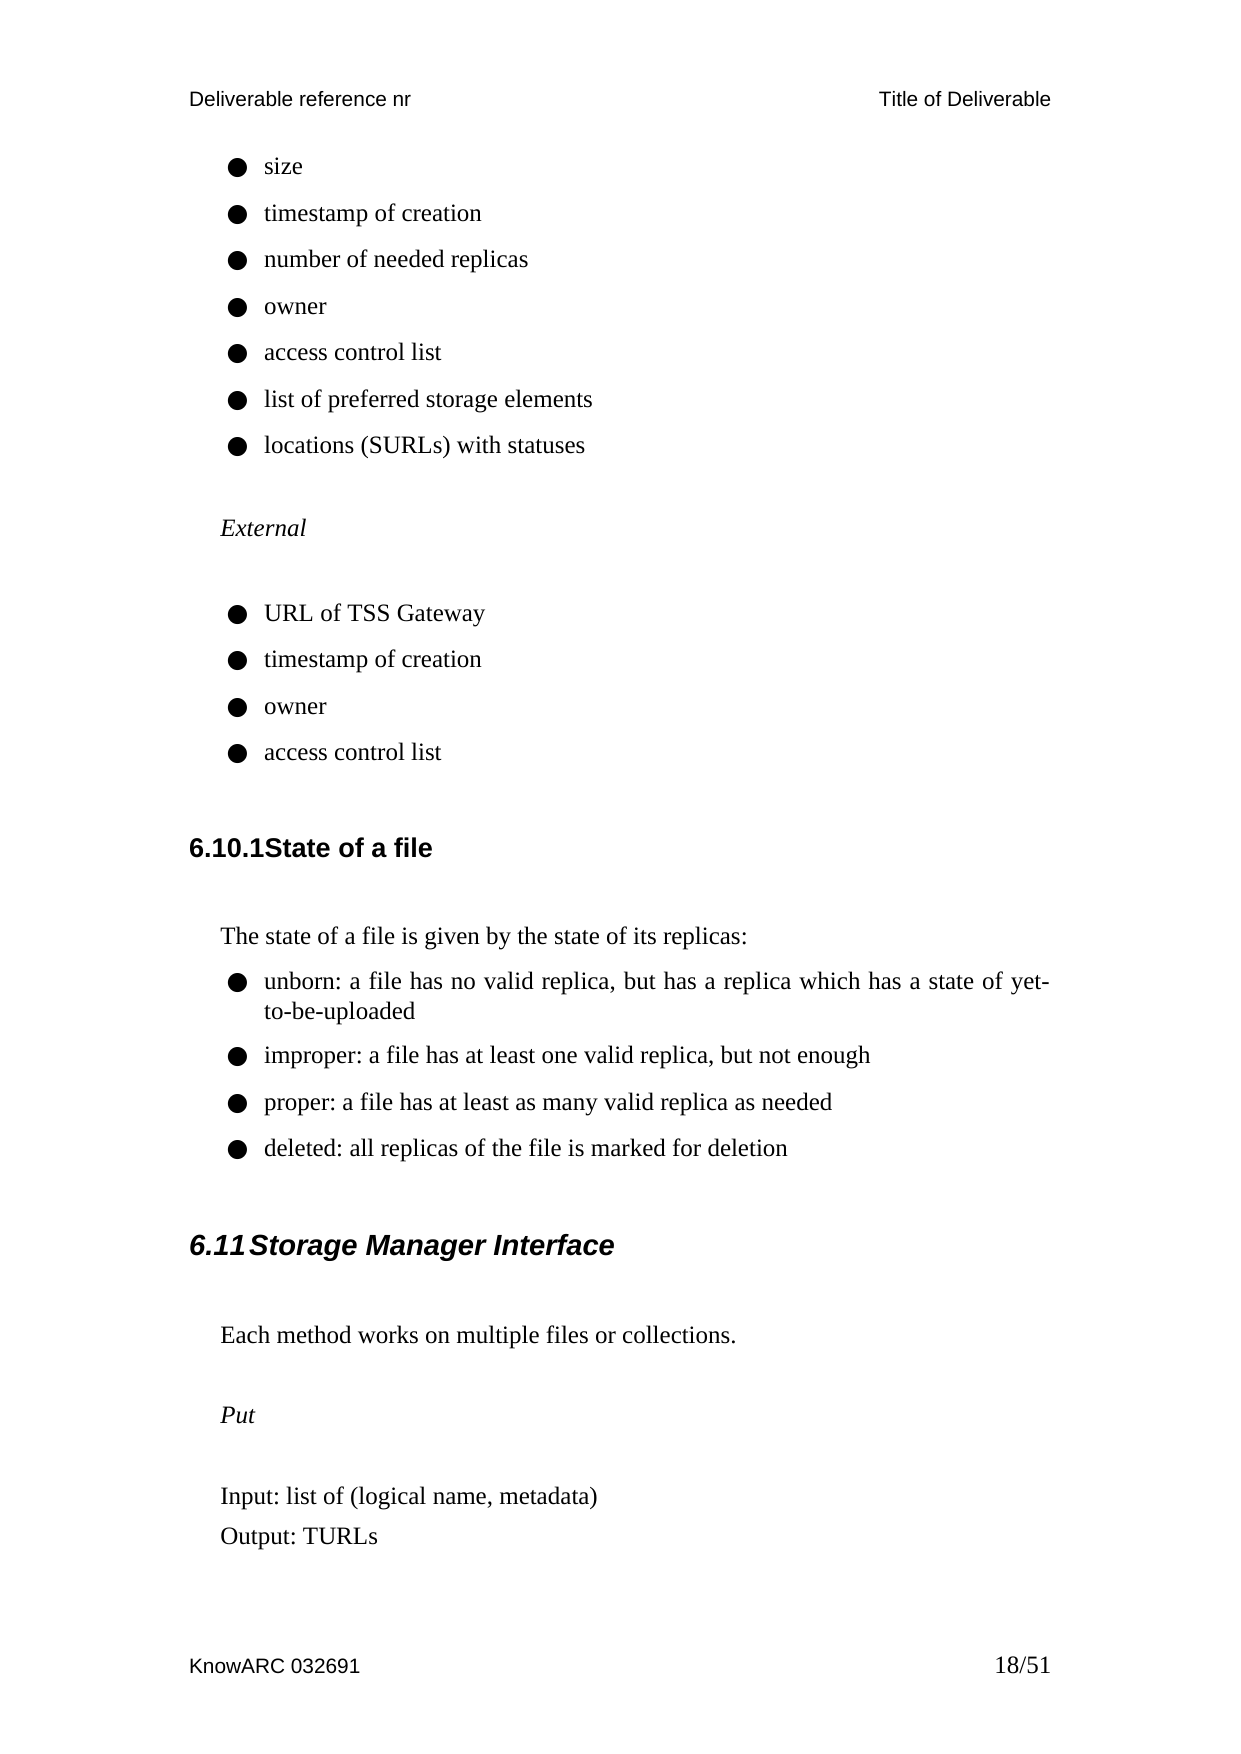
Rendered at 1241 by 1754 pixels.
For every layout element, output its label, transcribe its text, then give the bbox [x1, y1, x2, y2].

list owner [226, 287, 1051, 321]
text Output: TURLs [220, 1522, 1051, 1550]
subtitle Storage Manager Interface [189, 1229, 1051, 1262]
text Put [220, 1401, 1051, 1429]
list timestamp of creation [226, 194, 1051, 228]
list URL of TSS Gateway [226, 594, 1051, 628]
text The state of a file is given by the state of its replicas: [220, 922, 1051, 950]
text External [189, 514, 1051, 542]
subtitle State of a file [189, 833, 1051, 863]
list owner [226, 687, 1051, 721]
list number of needed replicas [226, 241, 1051, 275]
list access control list [226, 334, 1051, 368]
list access control list [226, 734, 1051, 768]
list size [226, 148, 1051, 182]
list deleted: all replicas of the file is marked for deletion [226, 1130, 1051, 1164]
list timestamp of creation [226, 641, 1051, 675]
list improper: a file has at least one valid replica, but not enough [226, 1037, 1051, 1071]
text Input: list of (logical name, metadata) [220, 1482, 1051, 1509]
list list of preferred storage elements [226, 381, 1051, 414]
list unborn: a file has no valid replica, but has a replica which has a state of yet-to-be-uploaded [226, 963, 1051, 1024]
list proper: a file has at least as many valid replica as needed [226, 1083, 1051, 1118]
list locations (SURLs) with statuses [226, 427, 1051, 461]
text Each method works on multiple files or collections. [220, 1321, 1051, 1349]
